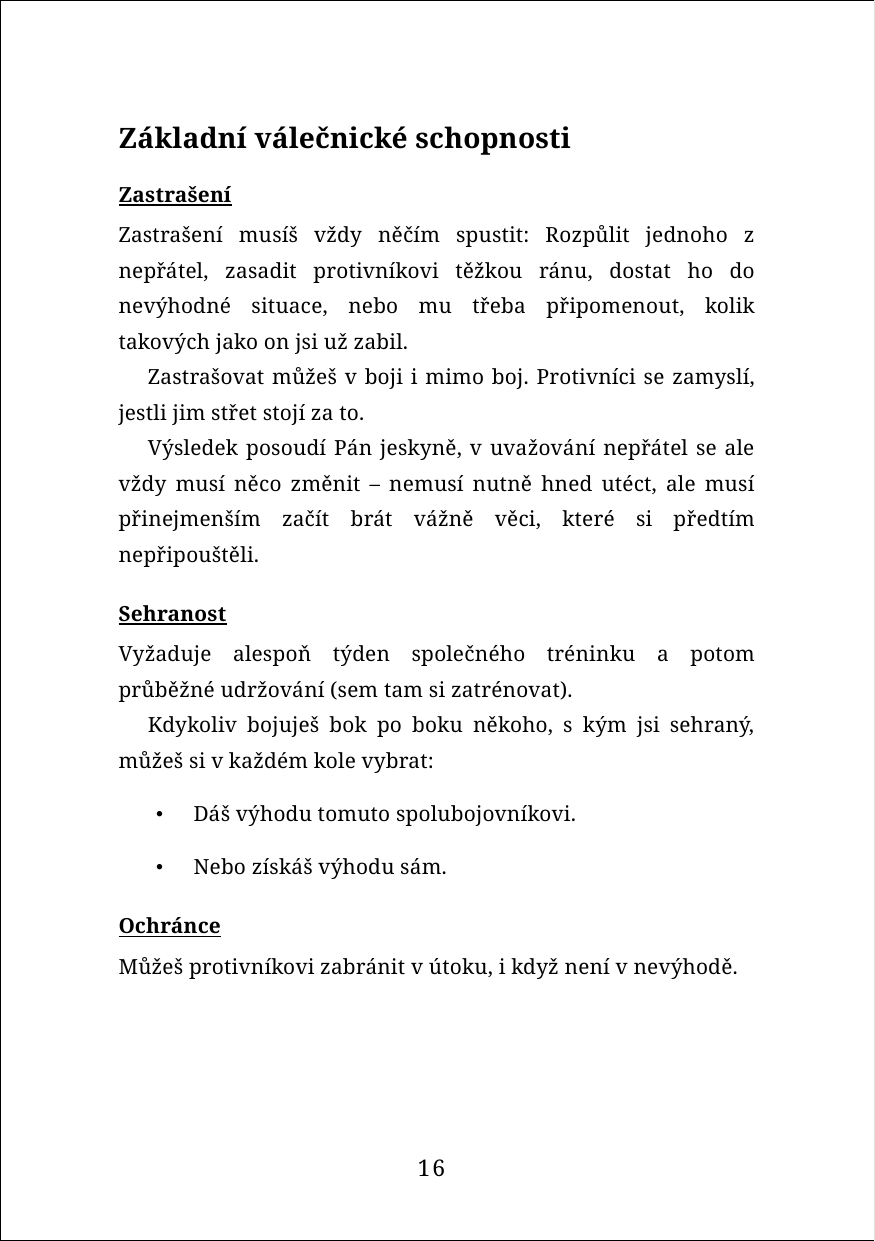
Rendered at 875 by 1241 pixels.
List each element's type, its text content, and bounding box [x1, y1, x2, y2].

text Vyžaduje alespoň týden společného tréninku a potom průběžné udržování (sem tam si zatrénovat). Kdykoliv bojuješ bok po boku někoho, s kým jsi sehraný, můžeš si v každém kole vybrat: [118, 639, 756, 774]
subtitle Základní válečnické schopnosti [118, 118, 756, 157]
text Můžeš protivníkovi zabránit v útoku, i když není v nevýhodě. [118, 952, 756, 980]
text Zastrašení musíš vždy něčím spustit: Rozpůlit jednoho z nepřátel, zasadit protivníkovi těžkou ránu, dostat ho do nevýhodné situace, nebo mu třeba připomenout, kolik takových jako on jsi už zabil. Zastrašovat můžeš v boji i mimo boj. Protivníci se zamyslí, jestli jim střet stojí za to. Výsledek posoudí Pán jeskyně, v uvažování nepřátel se ale vždy musí něco změnit – nemusí nutně hned utéct, ale musí přinejmenším začít brát vážně věci, které si předtím nepřipouštěli. [118, 220, 756, 568]
subtitle Sehranost [118, 599, 756, 628]
subtitle Ochránce [118, 912, 756, 940]
subtitle Zastrašení [118, 180, 756, 209]
list Nebo získáš výhodu sám. [156, 852, 756, 881]
list Dáš výhodu tomuto spolubojovníkovi. [156, 799, 756, 828]
